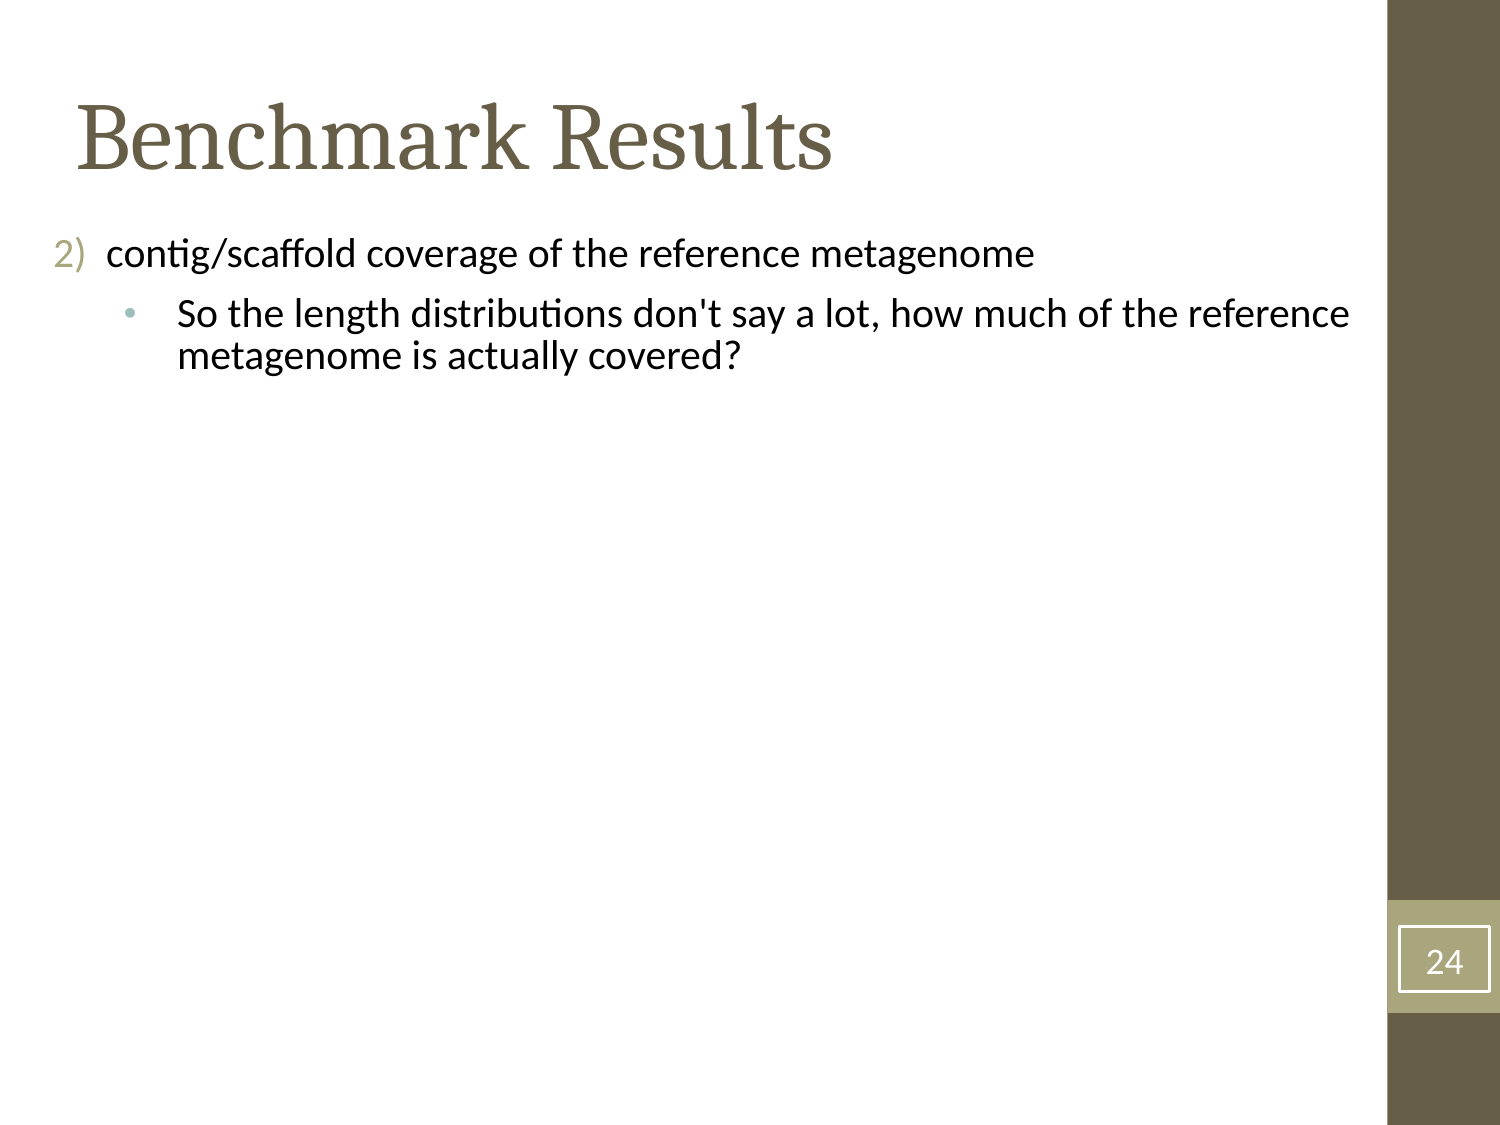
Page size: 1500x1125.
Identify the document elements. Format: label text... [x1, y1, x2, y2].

title Benchmark Results [75, 82, 1326, 195]
list contig/scaﬀold coverage of the reference metagenome So the length distributions don't say a lot, how much of the reference metagenome is actually covered? [35, 236, 1382, 1063]
